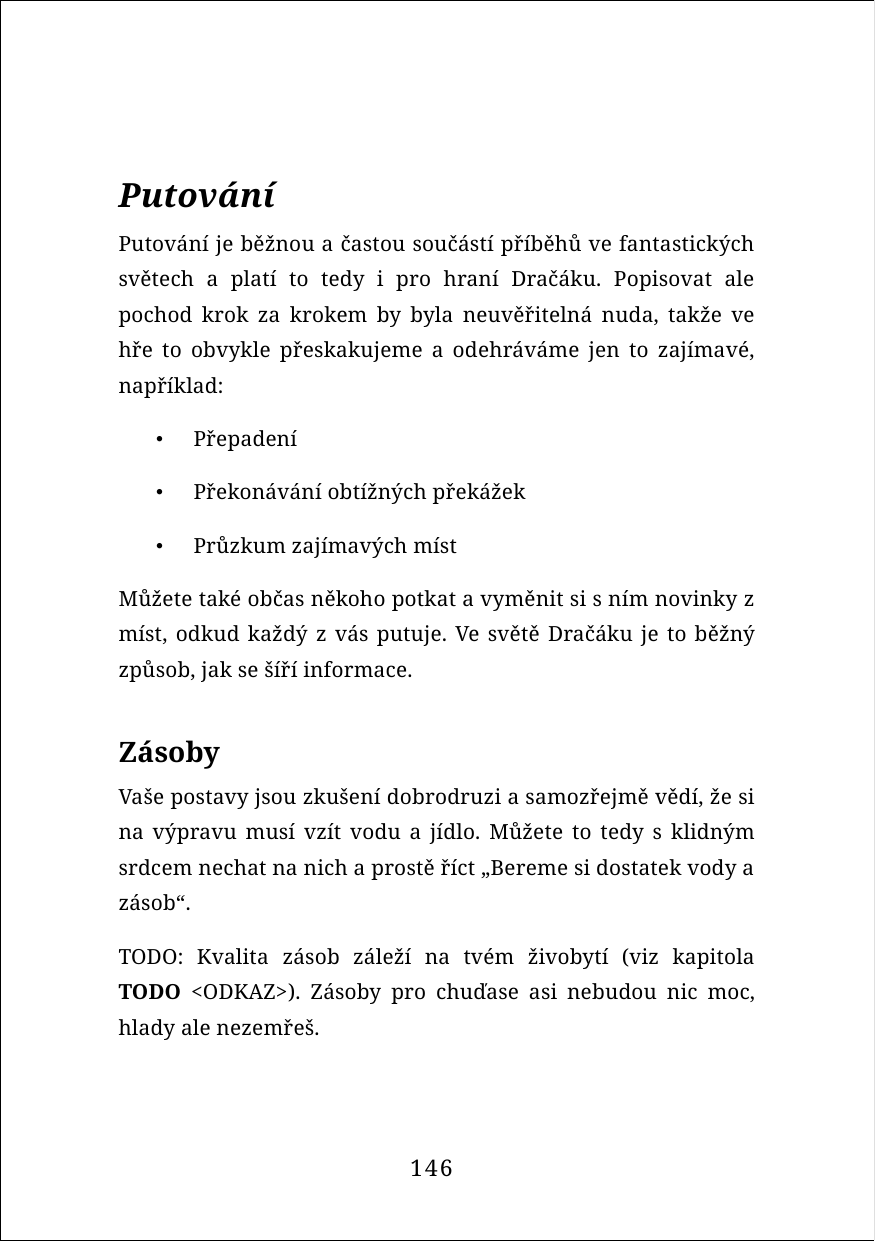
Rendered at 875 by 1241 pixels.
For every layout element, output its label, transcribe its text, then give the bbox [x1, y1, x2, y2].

text Vaše postavy jsou zkušení dobrodruzi a samozřejmě vědí, že si na výpravu musí vzít vodu a jídlo. Můžete to tedy s klidným srdcem nechat na nich a prostě říct „Bereme si dostatek vody a zásob“. [118, 782, 756, 917]
subtitle Putování [118, 172, 756, 217]
list Průzkum zajímavých míst [156, 531, 756, 559]
list Překonávání obtížných překážek [156, 477, 756, 506]
text Můžete také občas někoho potkat a vyměnit si s ním novinky z míst, odkud každý z vás putuje. Ve světě Dračáku je to běžný způsob, jak se šíří informace. [118, 584, 756, 683]
text Putování je běžnou a častou součástí příběhů ve fantastických světech a platí to tedy i pro hraní Dračáku. Popisovat ale pochod krok za krokem by byla neuvěřitelná nuda, takže ve hře to obvykle přeskakujeme a odehráváme jen to zajímavé, například: [118, 229, 756, 399]
list Přepadení [156, 424, 756, 453]
text TODO: Kvalita zásob záleží na tvém živobytí (viz kapitola TODO <ODKAZ>). Zásoby pro chuďase asi nebudou nic moc, hlady ale nezemřeš. [118, 942, 756, 1041]
subtitle Zásoby [118, 732, 756, 770]
